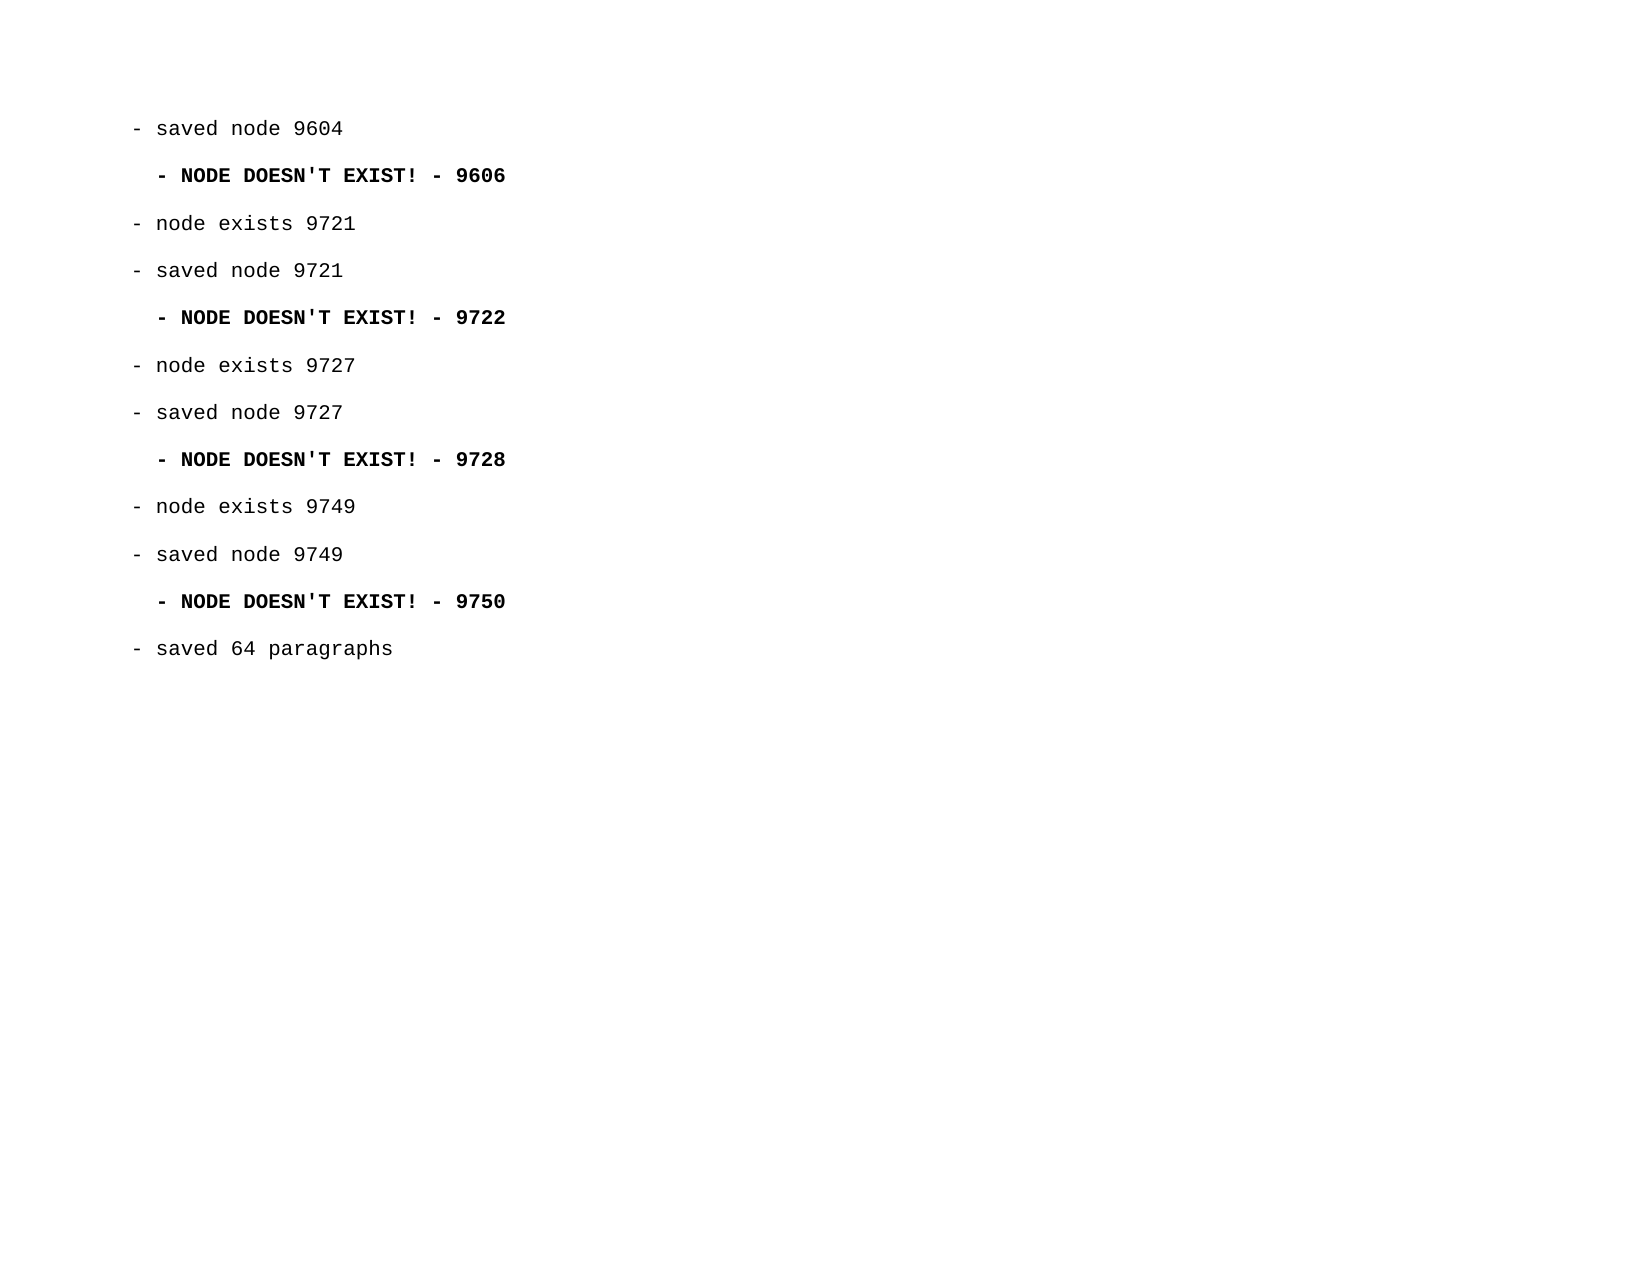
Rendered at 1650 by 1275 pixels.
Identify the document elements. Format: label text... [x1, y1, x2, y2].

text - saved node 9727 [118, 402, 1532, 426]
text - NODE DOESN'T EXIST! - 9606 [118, 165, 1532, 189]
text - saved node 9721 [118, 260, 1532, 284]
text - saved node 9604 [118, 118, 1532, 142]
text - saved 64 paragraphs [118, 638, 1532, 662]
text - saved node 9749 [118, 544, 1532, 567]
text - NODE DOESN'T EXIST! - 9728 [118, 449, 1532, 473]
text - NODE DOESN'T EXIST! - 9722 [118, 307, 1532, 331]
text - node exists 9721 [118, 213, 1532, 236]
text - NODE DOESN'T EXIST! - 9750 [118, 591, 1532, 615]
text - node exists 9727 [118, 354, 1532, 378]
text - node exists 9749 [118, 496, 1532, 520]
